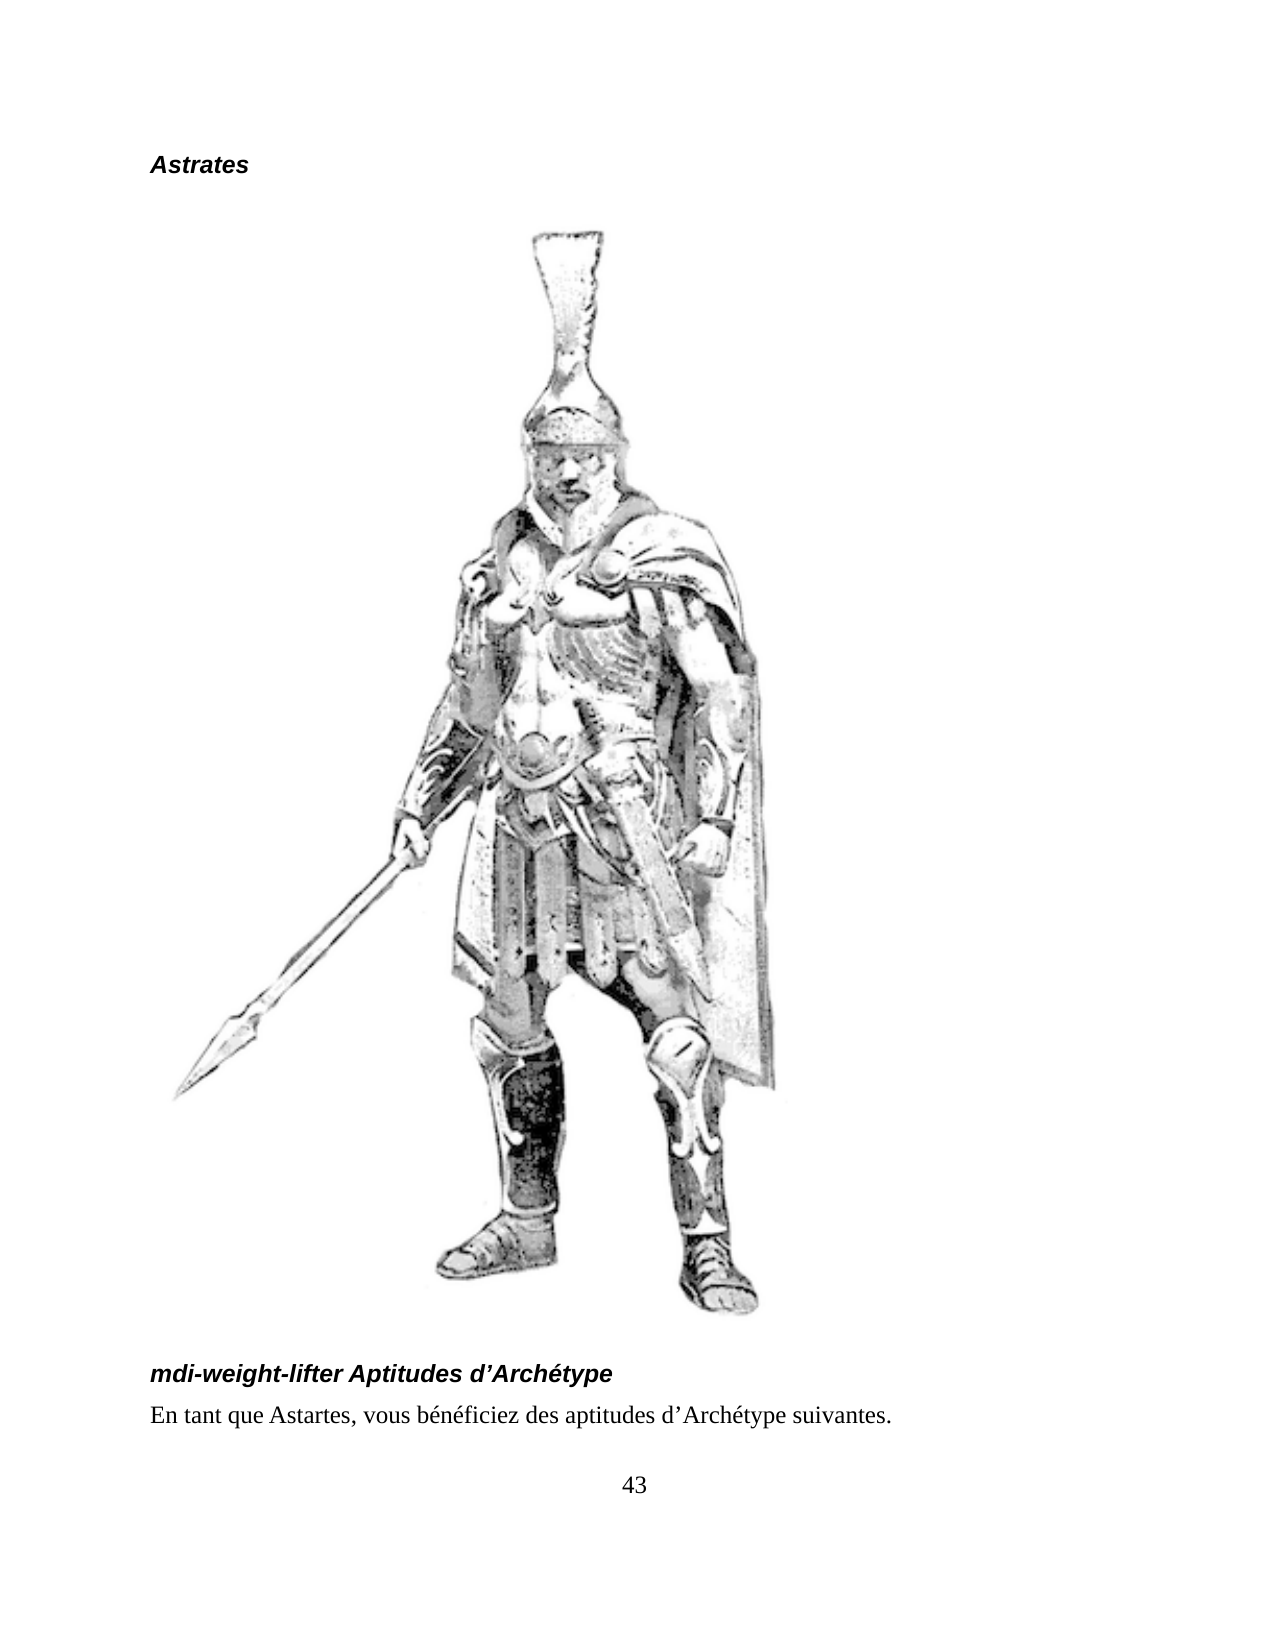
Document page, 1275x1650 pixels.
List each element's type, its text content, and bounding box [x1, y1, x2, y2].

subtitle Astrates [150, 150, 1125, 178]
subtitle mdi-weight-lifter Aptitudes d’Archétype [150, 1359, 1125, 1387]
picture [162, 191, 788, 1329]
text En tant que Astartes, vous bénéficiez des aptitudes d’Archétype suivantes. [150, 1400, 1125, 1429]
